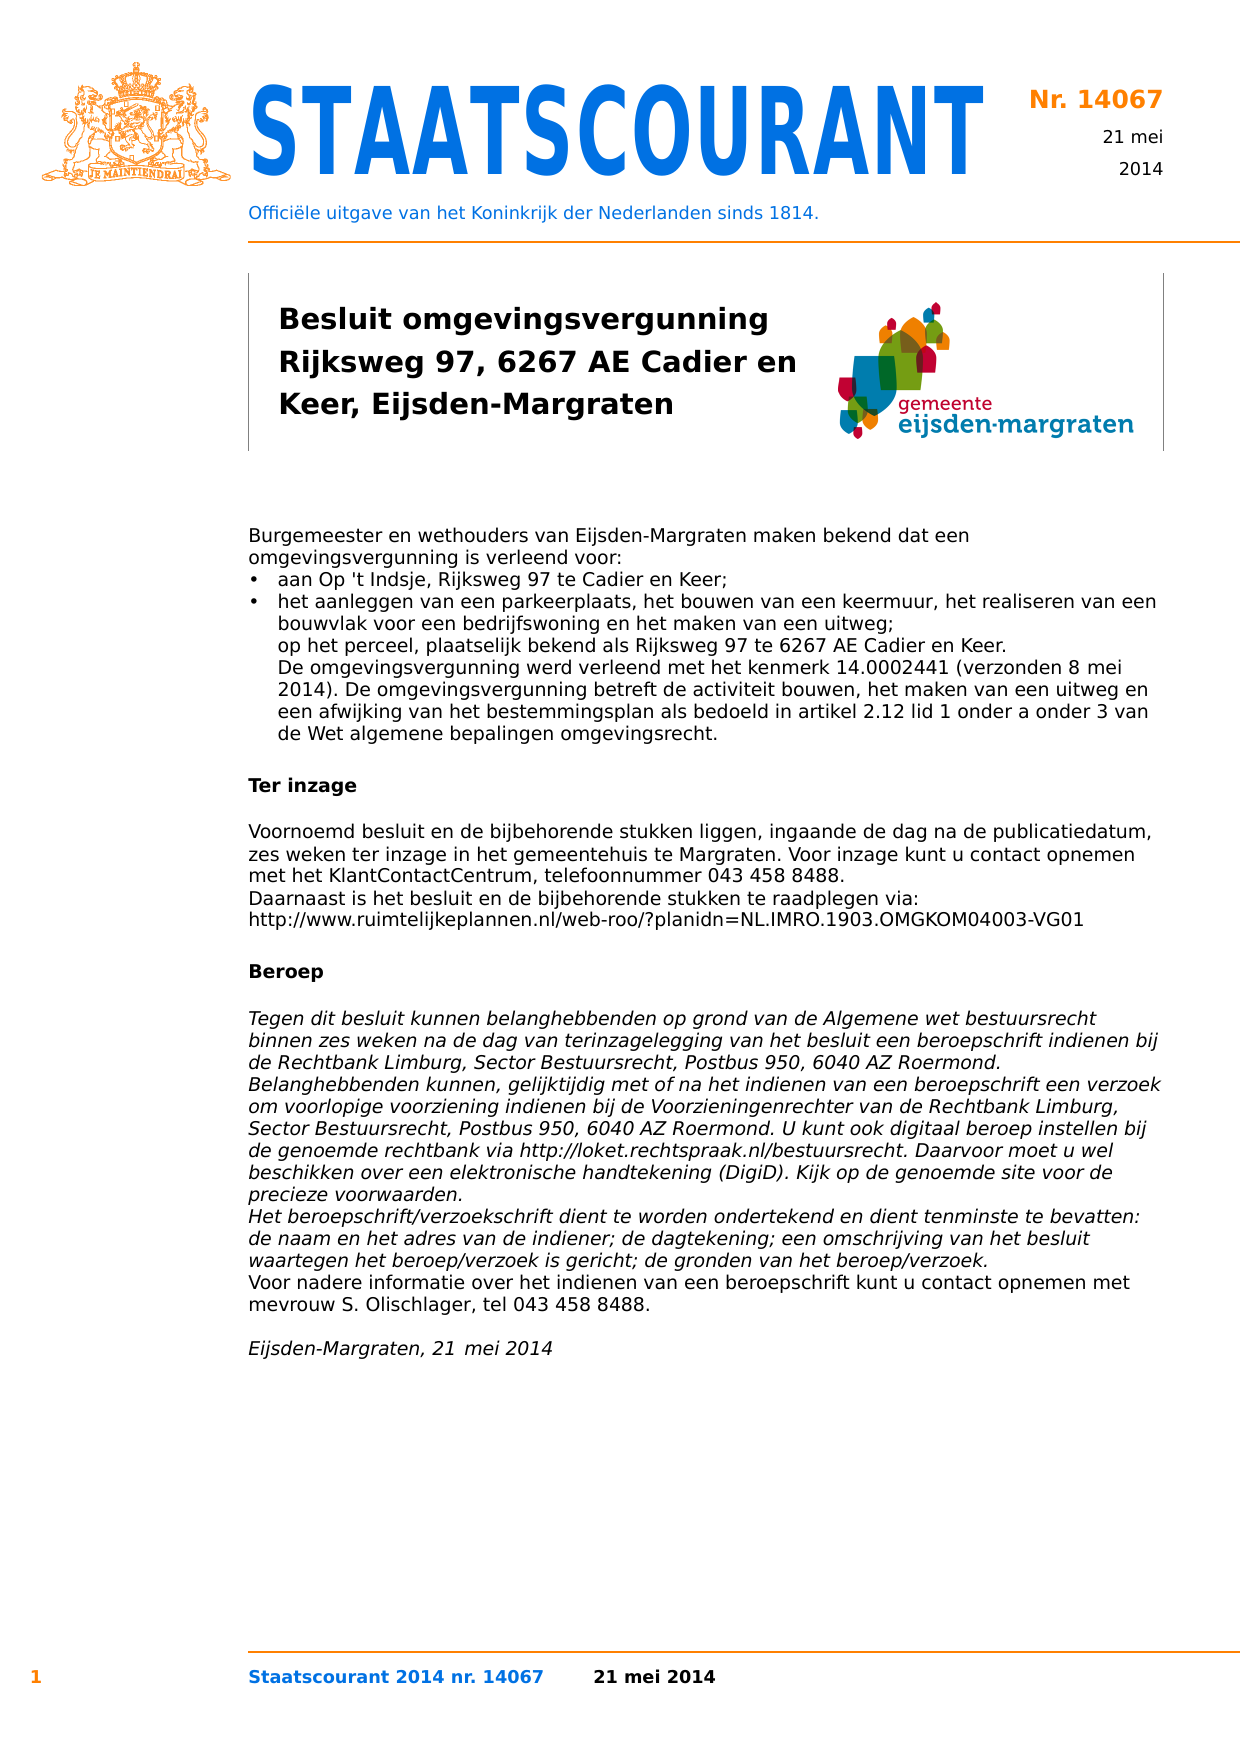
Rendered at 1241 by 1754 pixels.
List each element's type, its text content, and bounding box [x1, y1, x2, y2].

text Burgemeester en wethouders van Eijsden-Margraten maken bekend dat een omgevingsvergunning is verleend voor: [248, 525, 1163, 569]
table_header [25, 62, 248, 241]
picture [838, 302, 1134, 439]
picture [41, 62, 231, 186]
subtitle Ter inzage [248, 774, 1163, 796]
text Het beroepschrift/verzoekschrift dient te worden ondertekend en dient tenminste te bevatten: de naam en het adres van de indiener; de dagtekening; een omschrijving van het besluit waartegen het beroep/verzoek is gericht; de gronden van het beroep/verzoek. [248, 1206, 1163, 1272]
table_header Nr. 14067 [998, 62, 1240, 121]
text • aan Op 't Indsje, Rijksweg 97 te Cadier en Keer; [248, 569, 1163, 591]
table_cell 2014 [998, 153, 1240, 203]
text De omgevingsvergunning werd verleend met het kenmerk 14.0002441 (verzonden 8 mei 2014). De omgevingsvergunning betreft de activiteit bouwen, het maken van een uitweg en een afwijking van het bestemmingsplan als bedoeld in artikel 2.12 lid 1 onder a onder 3 van de Wet algemene bepalingen omgevingsrecht. [277, 657, 1163, 744]
text Daarnaast is het besluit en de bijbehorende stukken te raadplegen via: http://www.ruimtelijkeplannen.nl/web-roo/?planidn=NL.IMRO.1903.OMGKOM04003-VG01 [248, 887, 1163, 931]
subtitle Beroep [248, 961, 1163, 983]
text op het perceel, plaatselijk bekend als Rijksweg 97 te 6267 AE Cadier en Keer. [277, 634, 1163, 657]
text Eijsden-Margraten, 21 mei 2014 [248, 1338, 1163, 1360]
table_header STAATSCOURANT [248, 62, 998, 203]
text Tegen dit besluit kunnen belanghebbenden op grond van de Algemene wet bestuursrecht binnen zes weken na de dag van terinzagelegging van het besluit een beroepschrift indienen bij de Rechtbank Limburg, Sector Bestuursrecht, Postbus 950, 6040 AZ Roermond. Belanghebbenden kunnen, gelijktijdig met of na het indienen van een beroepschrift een verzoek om voorlopige voorziening indienen bij de Voorzieningenrechter van de Rechtbank Limburg, Sector Bestuursrecht, Postbus 950, 6040 AZ Roermond. U kunt ook digitaal beroep instellen bij de genoemde rechtbank via http://loket.rechtspraak.nl/bestuursrecht. Daarvoor moet u wel beschikken over een elektronische handtekening (DigiD). Kijk op de genoemde site voor de precieze voorwaarden. [248, 1008, 1163, 1206]
table_cell 21 mei [998, 121, 1240, 153]
text • het aanleggen van een parkeerplaats, het bouwen van een keermuur, het realiseren van een bouwvlak voor een bedrijfswoning en het maken van een uitweg; [248, 591, 1163, 634]
subtitle Besluit omgevingsvergunning Rijksweg 97, 6267 AE Cadier en Keer, Eijsden-Margraten [249, 273, 1163, 451]
table_cell Officiële uitgave van het Koninkrijk der Nederlanden sinds 1814. [248, 203, 1240, 241]
text Voornoemd besluit en de bijbehorende stukken liggen, ingaande de dag na de publicatiedatum, zes weken ter inzage in het gemeentehuis te Margraten. Voor inzage kunt u contact opnemen met het KlantContactCentrum, telefoonnummer 043 458 8488. [248, 821, 1163, 887]
text Voor nadere informatie over het indienen van een beroepschrift kunt u contact opnemen met mevrouw S. Olischlager, tel 043 458 8488. [248, 1272, 1163, 1316]
